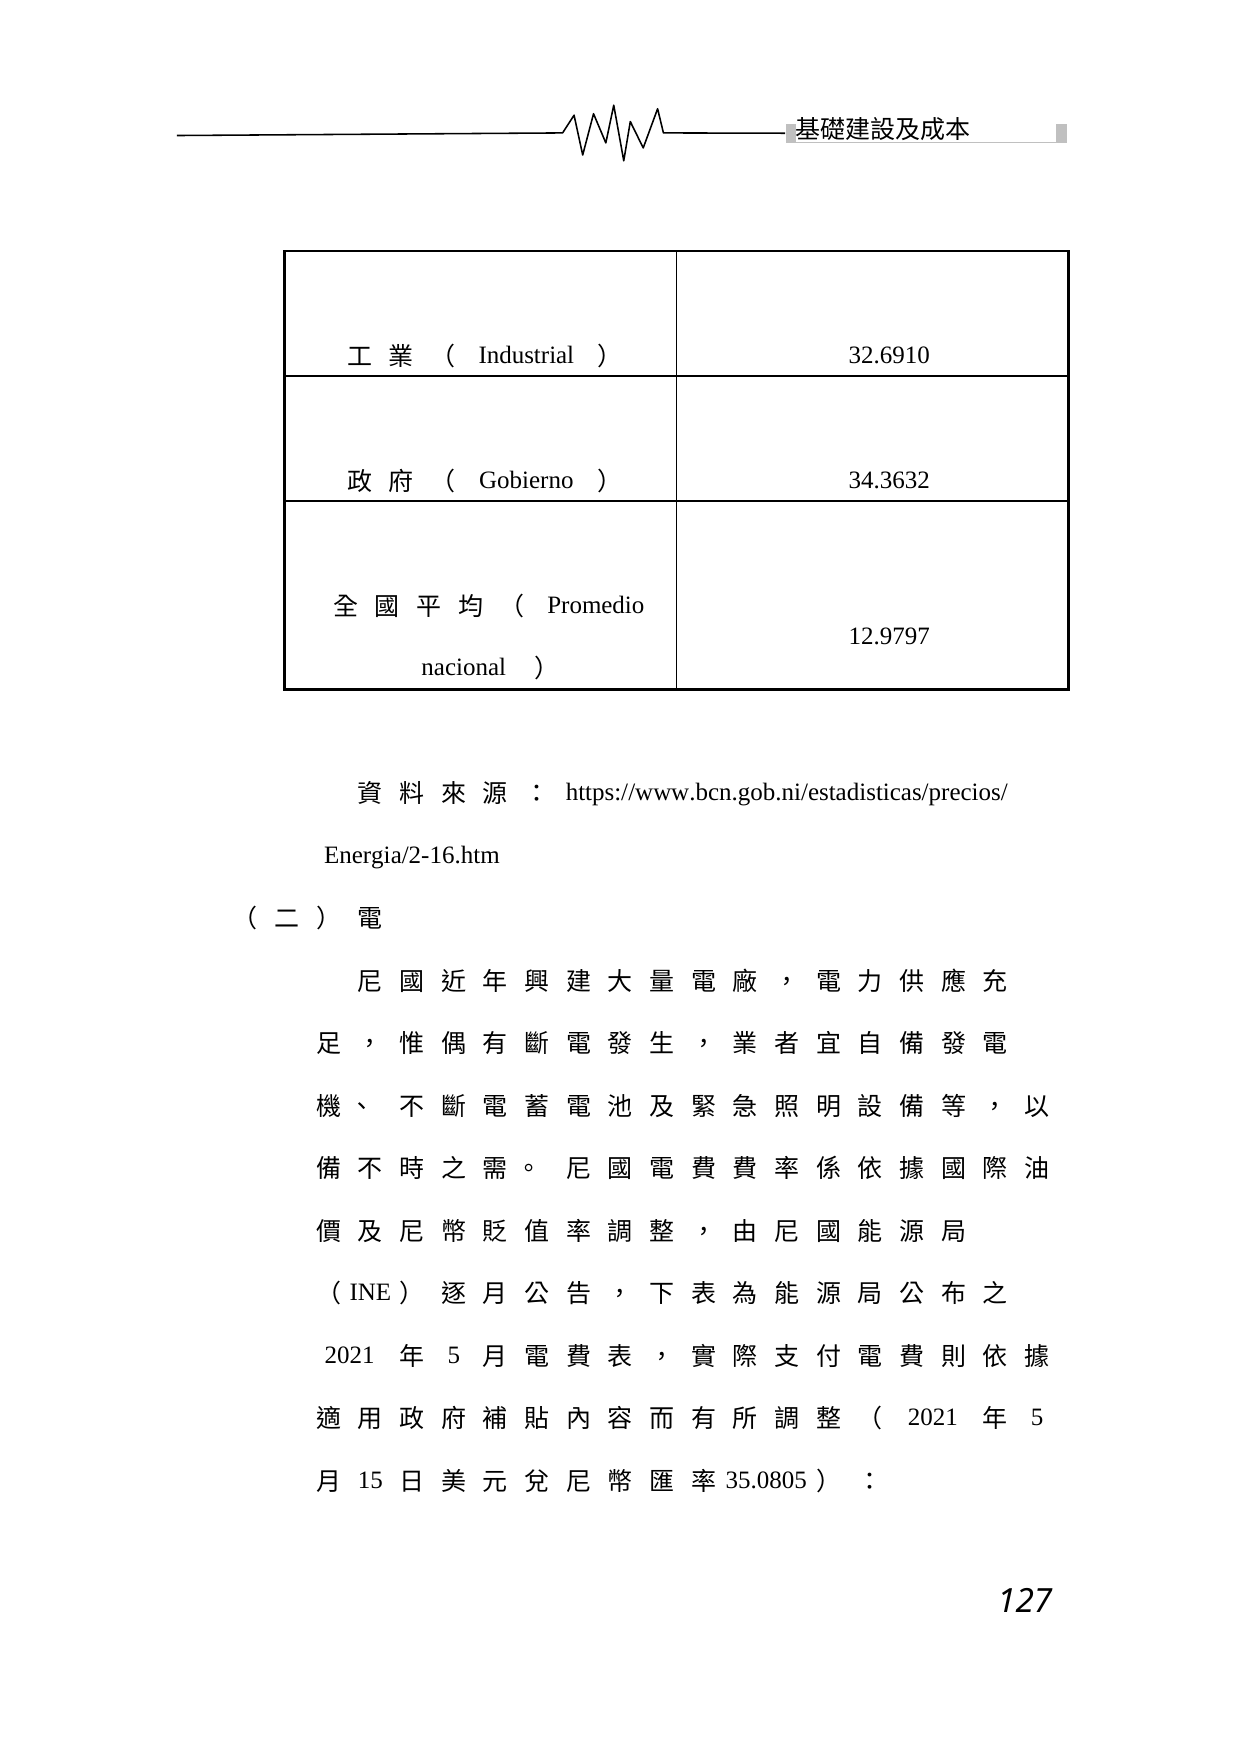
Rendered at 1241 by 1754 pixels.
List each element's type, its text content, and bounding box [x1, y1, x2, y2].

table_cell 全國平均（Promedio nacional） [286, 502, 676, 688]
table_cell 政府（Gobierno） [286, 377, 676, 500]
table_cell 工業（Industrial） [286, 252, 676, 375]
table_cell 32.6910 [677, 252, 1067, 375]
text （二）電 [207, 875, 1058, 938]
text 尼國近年興建大量電廠，電力供應充足，惟偶有斷電發生，業者宜自備發電機、不斷電蓄電池及緊急照明設備等，以備不時之需。尼國電費費率係依據國際油價及尼幣貶值率調整，由尼國能源局（INE）逐月公告，下表為能源局公布之2021年5月電費表，實際支付電費則依據適用政府補貼內容而有所調整（2021年5月15日美元兌尼幣匯率35.0805）： [281, 938, 1058, 1500]
table_cell 34.3632 [677, 377, 1067, 500]
text 資料來源：https://www.bcn.gob.ni/estadisticas/precios/Energia/2-16.htm [281, 750, 1058, 875]
table_cell 12.9797 [677, 502, 1067, 688]
